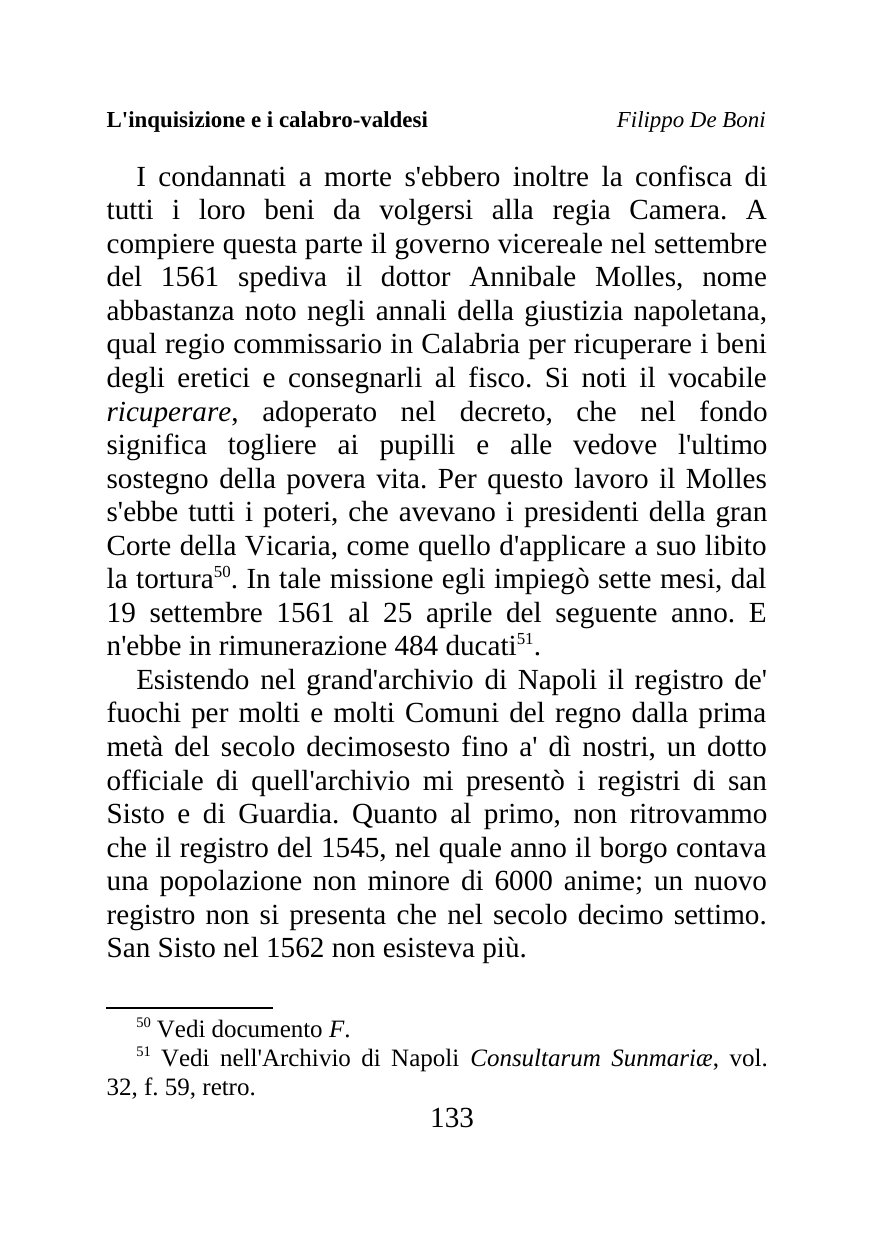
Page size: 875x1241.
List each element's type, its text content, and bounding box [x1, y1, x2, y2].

text Vedi documento F. [106, 1014, 768, 1043]
text Vedi nell'Archivio di Napoli Consultarum Sunmariæ, vol. 32, f. 59, retro. [106, 1043, 768, 1100]
text Esistendo nel grand'archivio di Napoli il registro de' fuochi per molti e molti Comuni del regno dalla prima metà del secolo decimosesto fino a' dì nostri, un dotto officiale di quell'archivio mi presentò i registri di san Sisto e di Guardia. Quanto al primo, non ritrovammo che il registro del 1545, nel quale anno il borgo contava una popolazione non minore di 6000 anime; un nuovo registro non si presenta che nel secolo decimo settimo. San Sisto nel 1562 non esisteva più. [106, 662, 768, 964]
text I condannati a morte s'ebbero inoltre la confisca di tutti i loro beni da volgersi alla regia Camera. A compiere questa parte il governo vicereale nel settembre del 1561 spediva il dottor Annibale Molles, nome abbastanza noto negli annali della giustizia napoletana, qual regio commissario in Calabria per ricuperare i beni degli eretici e consegnarli al fisco. Si noti il vocabile ricuperare, adoperato nel decreto, che nel fondo significa togliere ai pupilli e alle vedove l'ultimo sostegno della povera vita. Per questo lavoro il Molles s'ebbe tutti i poteri, che avevano i presidenti della gran Corte della Vicaria, come quello d'applicare a suo libito la tortura. In tale missione egli impiegò sette mesi, dal 19 settembre 1561 al 25 aprile del seguente anno. E n'ebbe in rimunerazione 484 ducati. [106, 159, 768, 662]
